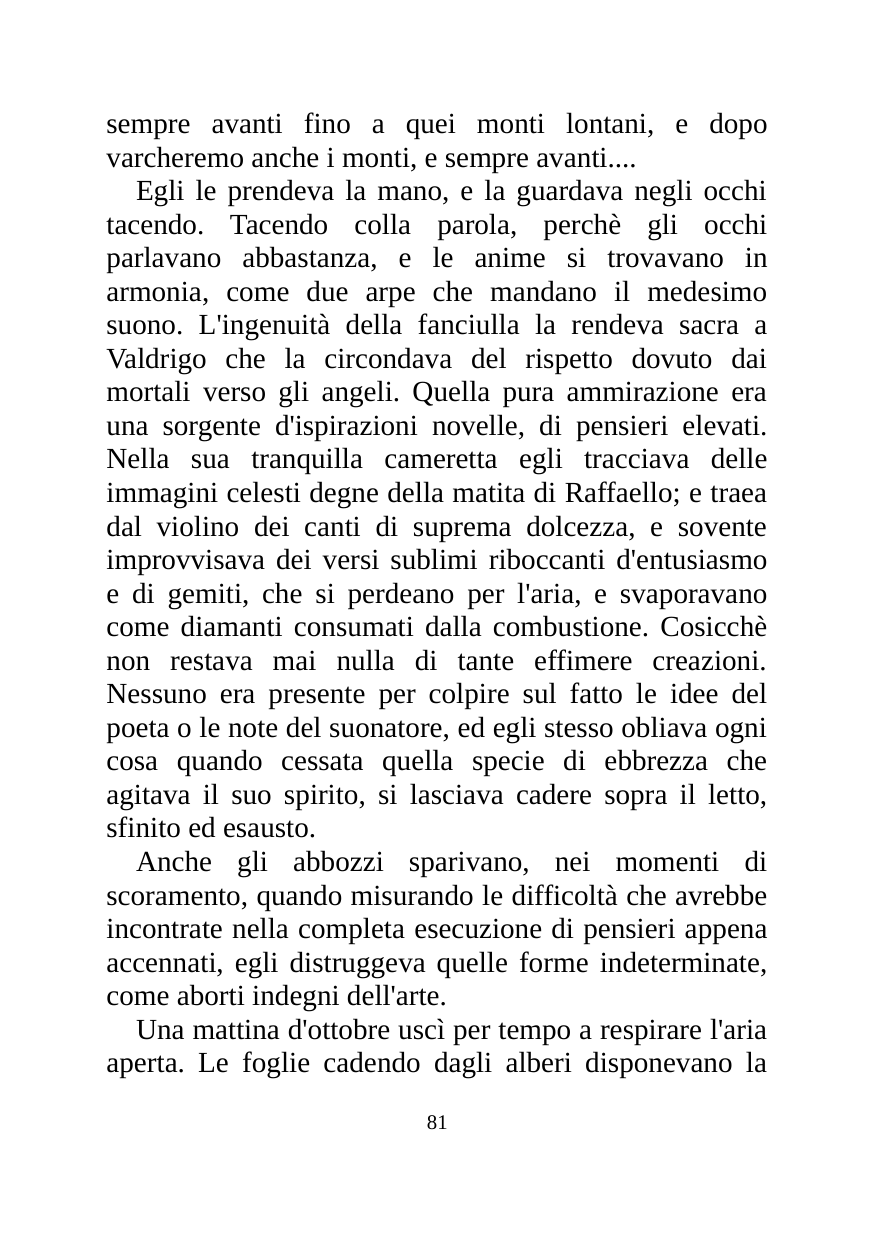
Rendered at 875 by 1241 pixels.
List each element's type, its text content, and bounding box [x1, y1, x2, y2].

text Egli le prendeva la mano, e la guardava negli occhi tacendo. Tacendo colla parola, perchè gli occhi parlavano abbastanza, e le anime si trovavano in armonia, come due arpe che mandano il medesimo suono. L'ingenuità della fanciulla la rendeva sacra a Valdrigo che la circondava del rispetto dovuto dai mortali verso gli angeli. Quella pura ammirazione era una sorgente d'ispirazioni novelle, di pensieri elevati. Nella sua tranquilla cameretta egli tracciava delle immagini celesti degne della matita di Raffaello; e traea dal violino dei canti di suprema dolcezza, e sovente improvvisava dei versi sublimi riboccanti d'entusiasmo e di gemiti, che si perdeano per l'aria, e svaporavano come diamanti consumati dalla combustione. Cosicchè non restava mai nulla di tante effimere creazioni. Nessuno era presente per colpire sul fatto le idee del poeta o le note del suonatore, ed egli stesso obliava ogni cosa quando cessata quella specie di ebbrezza che agitava il suo spirito, si lasciava cadere sopra il letto, sfinito ed esausto. [106, 173, 768, 844]
text Anche gli abbozzi sparivano, nei momenti di scoramento, quando misurando le difficoltà che avrebbe incontrate nella completa esecuzione di pensieri appena accennati, egli distruggeva quelle forme indeterminate, come aborti indegni dell'arte. [106, 844, 768, 1012]
text Una mattina d'ottobre uscì per tempo a respirare l'aria aperta. Le foglie cadendo dagli alberi disponevano la [106, 1012, 768, 1079]
text sempre avanti fino a quei monti lontani, e dopo varcheremo anche i monti, e sempre avanti.... [106, 106, 768, 173]
